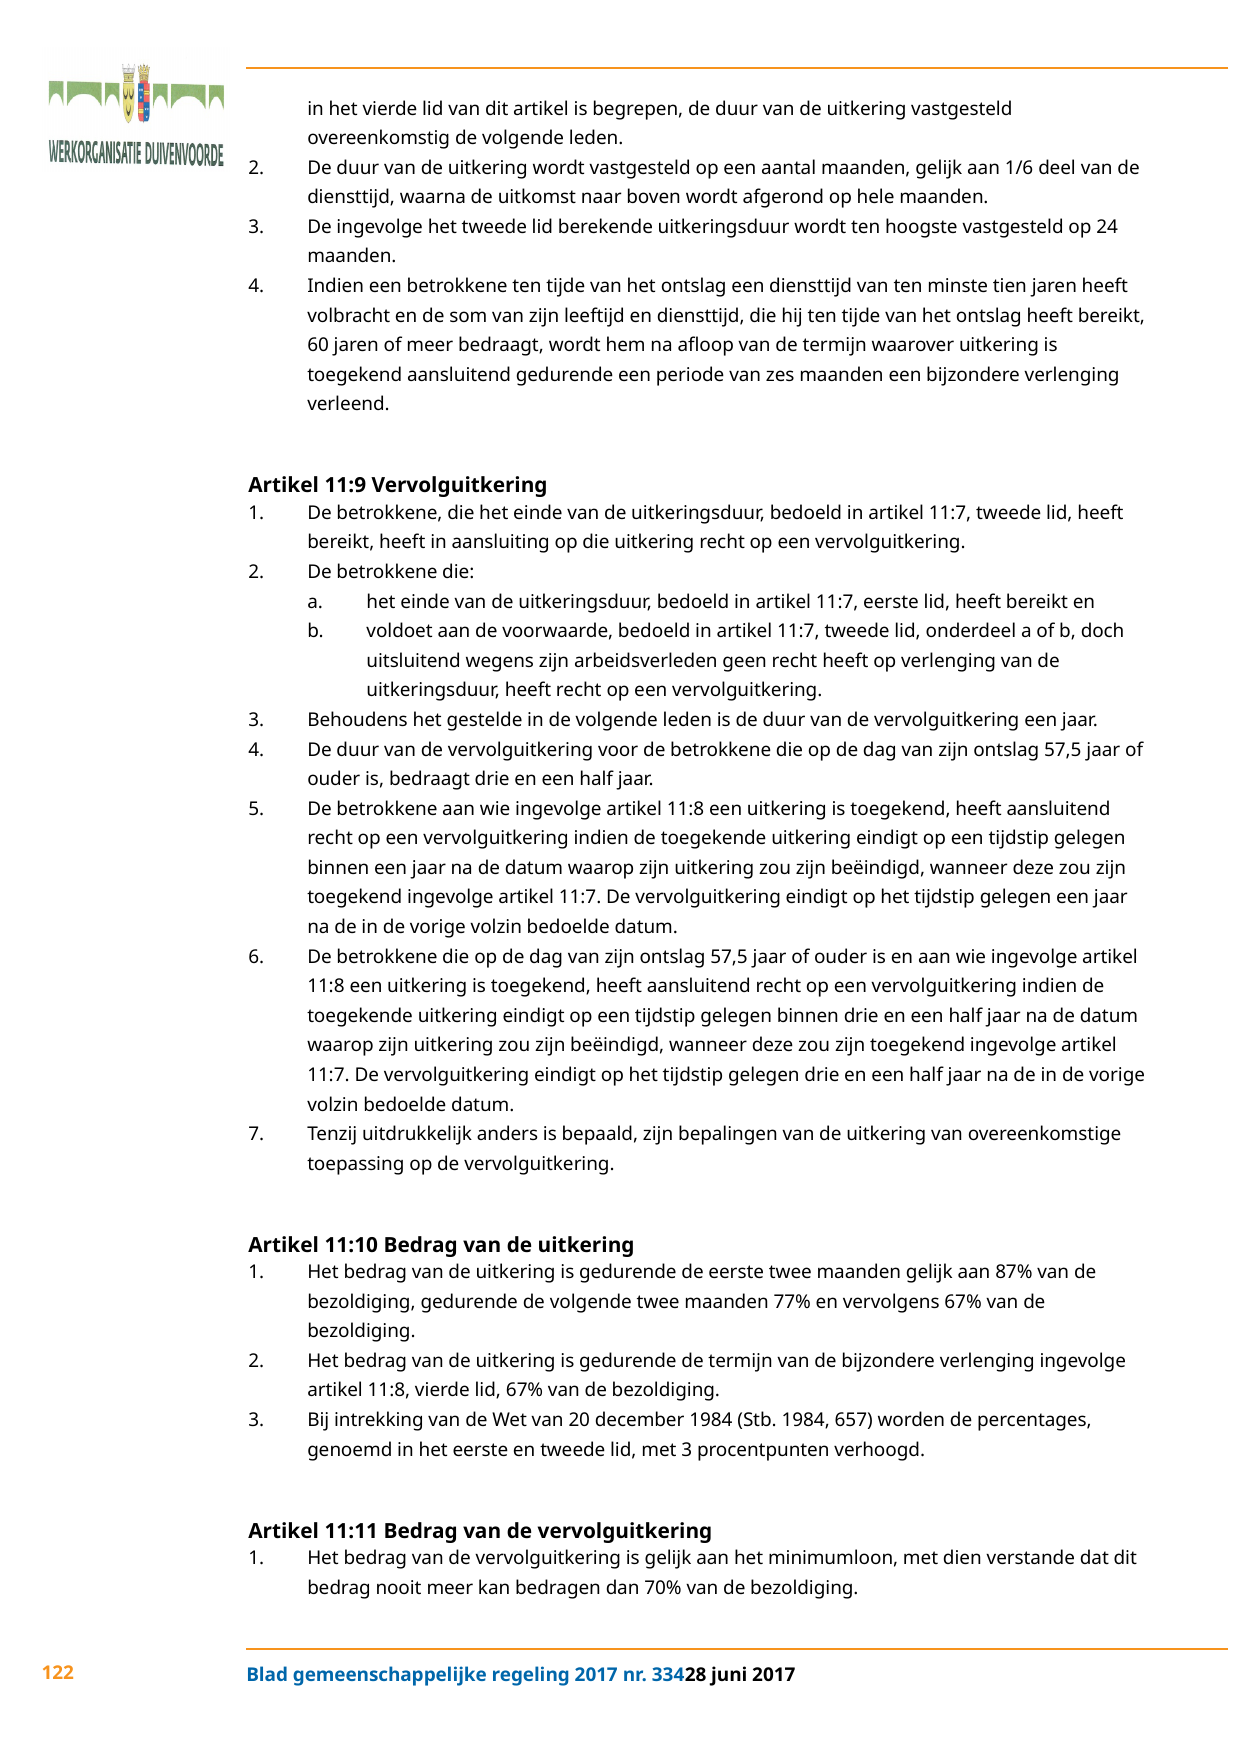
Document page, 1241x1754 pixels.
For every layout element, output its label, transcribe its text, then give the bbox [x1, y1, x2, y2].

text Artikel 11:10 Bedrag van de uitkering [248, 1230, 1152, 1258]
list De betrokkene die op de dag van zijn ontslag 57,5 jaar of ouder is en aan wie ingevolge artikel 11:8 een uitkering is toegekend, heeft aansluitend recht op een vervolguitkering indien de toegekende uitkering eindigt op een tijdstip gelegen binnen drie en een half jaar na de datum waarop zijn uitkering zou zijn beëindigd, wanneer deze zou zijn toegekend ingevolge artikel 11:7. De vervolguitkering eindigt op het tijdstip gelegen drie en een half jaar na de in de vorige volzin bedoelde datum. [248, 943, 1152, 1116]
list Tenzij uitdrukkelijk anders is bepaald, zijn bepalingen van de uitkering van overeenkomstige toepassing op de vervolguitkering. [248, 1120, 1152, 1176]
list De betrokkene, die het einde van de uitkeringsduur, bedoeld in artikel 11:7, tweede lid, heeft bereikt, heeft in aansluiting op die uitkering recht op een vervolguitkering. [248, 499, 1152, 554]
list Het bedrag van de vervolguitkering is gelijk aan het minimumloon, met dien verstande dat dit bedrag nooit meer kan bedragen dan 70% van de bezoldiging. [248, 1544, 1152, 1599]
list voldoet aan de voorwaarde, bedoeld in artikel 11:7, tweede lid, onderdeel a of b, doch uitsluitend wegens zijn arbeidsverleden geen recht heeft op verlenging van de uitkeringsduur, heeft recht op een vervolguitkering. [307, 617, 1152, 702]
list De duur van de vervolguitkering voor de betrokkene die op de dag van zijn ontslag 57,5 jaar of ouder is, bedraagt drie en een half jaar. [248, 736, 1152, 791]
list Bij intrekking van de Wet van 20 december 1984 (Stb. 1984, 657) worden de percentages, genoemd in het eerste en tweede lid, met 3 procentpunten verhoogd. [248, 1406, 1152, 1462]
text Artikel 11:9 Vervolguitkering [248, 471, 1152, 499]
list in het vierde lid van dit artikel is begrepen, de duur van de uitkering vastgesteld overeenkomstig de volgende leden. [248, 95, 1152, 150]
list De betrokkene aan wie ingevolge artikel 11:8 een uitkering is toegekend, heeft aansluitend recht op een vervolguitkering indien de toegekende uitkering eindigt op een tijdstip gelegen binnen een jaar na de datum waarop zijn uitkering zou zijn beëindigd, wanneer deze zou zijn toegekend ingevolge artikel 11:7. De vervolguitkering eindigt op het tijdstip gelegen een jaar na de in de vorige volzin bedoelde datum. [248, 795, 1152, 939]
list De betrokkene die: [248, 558, 1152, 584]
picture [41, 47, 231, 172]
list Indien een betrokkene ten tijde van het ontslag een diensttijd van ten minste tien jaren heeft volbracht en de som van zijn leeftijd en diensttijd, die hij ten tijde van het ontslag heeft bereikt, 60 jaren of meer bedraagt, wordt hem na afloop van de termijn waarover uitkering is toegekend aansluitend gedurende een periode van zes maanden een bijzondere verlenging verleend. [248, 272, 1152, 416]
list De ingevolge het tweede lid berekende uitkeringsduur wordt ten hoogste vastgesteld op 24 maanden. [248, 213, 1152, 268]
list het einde van de uitkeringsduur, bedoeld in artikel 11:7, eerste lid, heeft bereikt en [307, 588, 1152, 613]
list Het bedrag van de uitkering is gedurende de eerste twee maanden gelijk aan 87% van de bezoldiging, gedurende de volgende twee maanden 77% en vervolgens 67% van de bezoldiging. [248, 1258, 1152, 1343]
list Behoudens het gestelde in de volgende leden is de duur van de vervolguitkering een jaar. [248, 706, 1152, 732]
list De duur van de uitkering wordt vastgesteld op een aantal maanden, gelijk aan 1/6 deel van de diensttijd, waarna de uitkomst naar boven wordt afgerond op hele maanden. [248, 154, 1152, 209]
list Het bedrag van de uitkering is gedurende de termijn van de bijzondere verlenging ingevolge artikel 11:8, vierde lid, 67% van de bezoldiging. [248, 1347, 1152, 1402]
text Artikel 11:11 Bedrag van de vervolguitkering [248, 1516, 1152, 1544]
